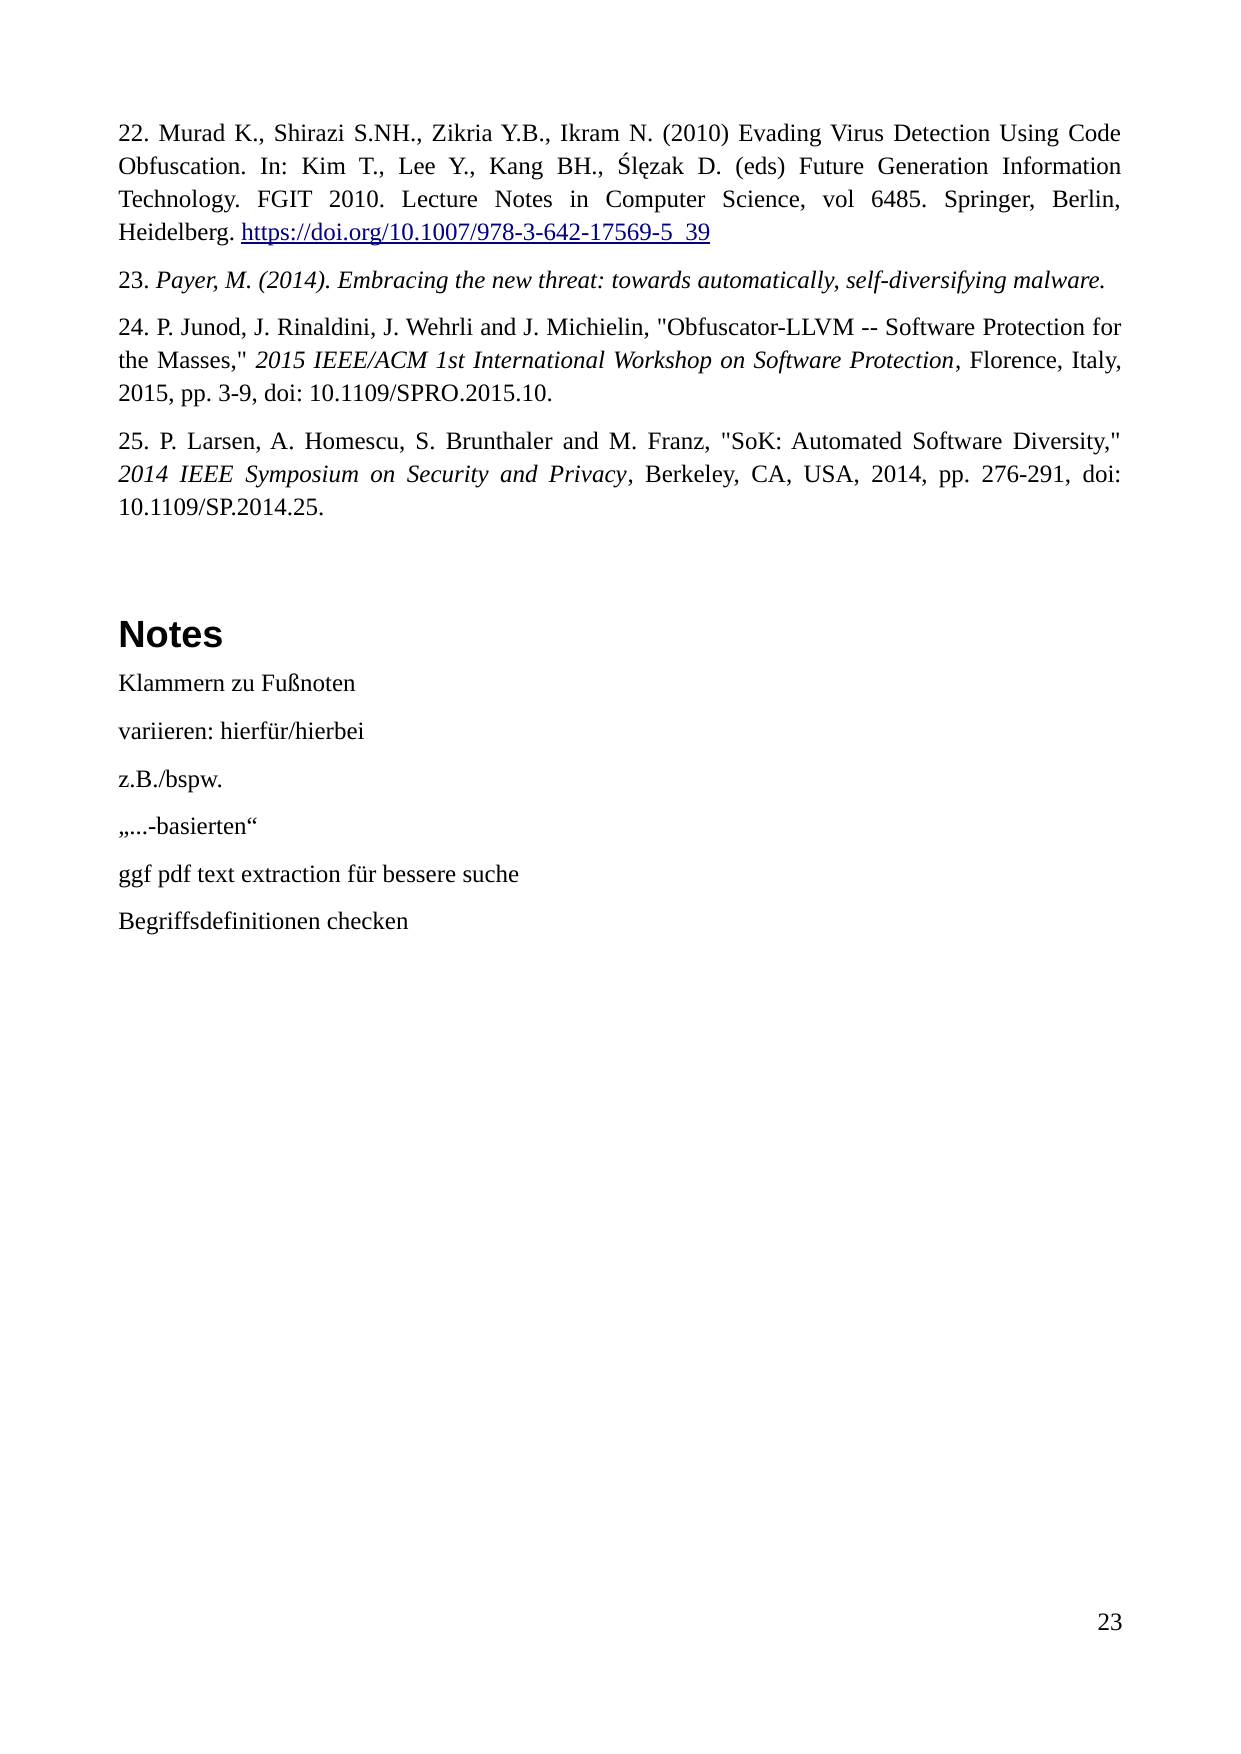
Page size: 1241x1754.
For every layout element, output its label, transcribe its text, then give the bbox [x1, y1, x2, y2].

subtitle Notes [118, 612, 1122, 656]
text Klammern zu Fußnoten [118, 668, 1122, 697]
text „...-basierten“ [118, 811, 1122, 840]
text 25. P. Larsen, A. Homescu, S. Brunthaler and M. Franz, "SoK: Automated Software Diversity," 2014 IEEE Symposium on Security and Privacy, Berkeley, CA, USA, 2014, pp. 276-291, doi: 10.1109/SP.2014.25. [118, 426, 1122, 521]
text ggf pdf text extraction für bessere suche [118, 859, 1122, 888]
text Begriffsdefinitionen checken [118, 906, 1122, 935]
text z.B./bspw. [118, 764, 1122, 792]
text 24. P. Junod, J. Rinaldini, J. Wehrli and J. Michielin, "Obfuscator-LLVM -- Software Protection for the Masses," 2015 IEEE/ACM 1st International Workshop on Software Protection, Florence, Italy, 2015, pp. 3-9, doi: 10.1109/SPRO.2015.10. [118, 312, 1122, 407]
text 23. Payer, M. (2014). Embracing the new threat: towards automatically, self-diversifying malware. [118, 265, 1122, 293]
text 22. Murad K., Shirazi S.NH., Zikria Y.B., Ikram N. (2010) Evading Virus Detection Using Code Obfuscation. In: Kim T., Lee Y., Kang BH., Ślęzak D. (eds) Future Generation Information Technology. FGIT 2010. Lecture Notes in Computer Science, vol 6485. Springer, Berlin, Heidelberg. https://doi.org/10.1007/978-3-642-17569-5_39 [118, 118, 1122, 246]
text variieren: hierfür/hierbei [118, 716, 1122, 745]
